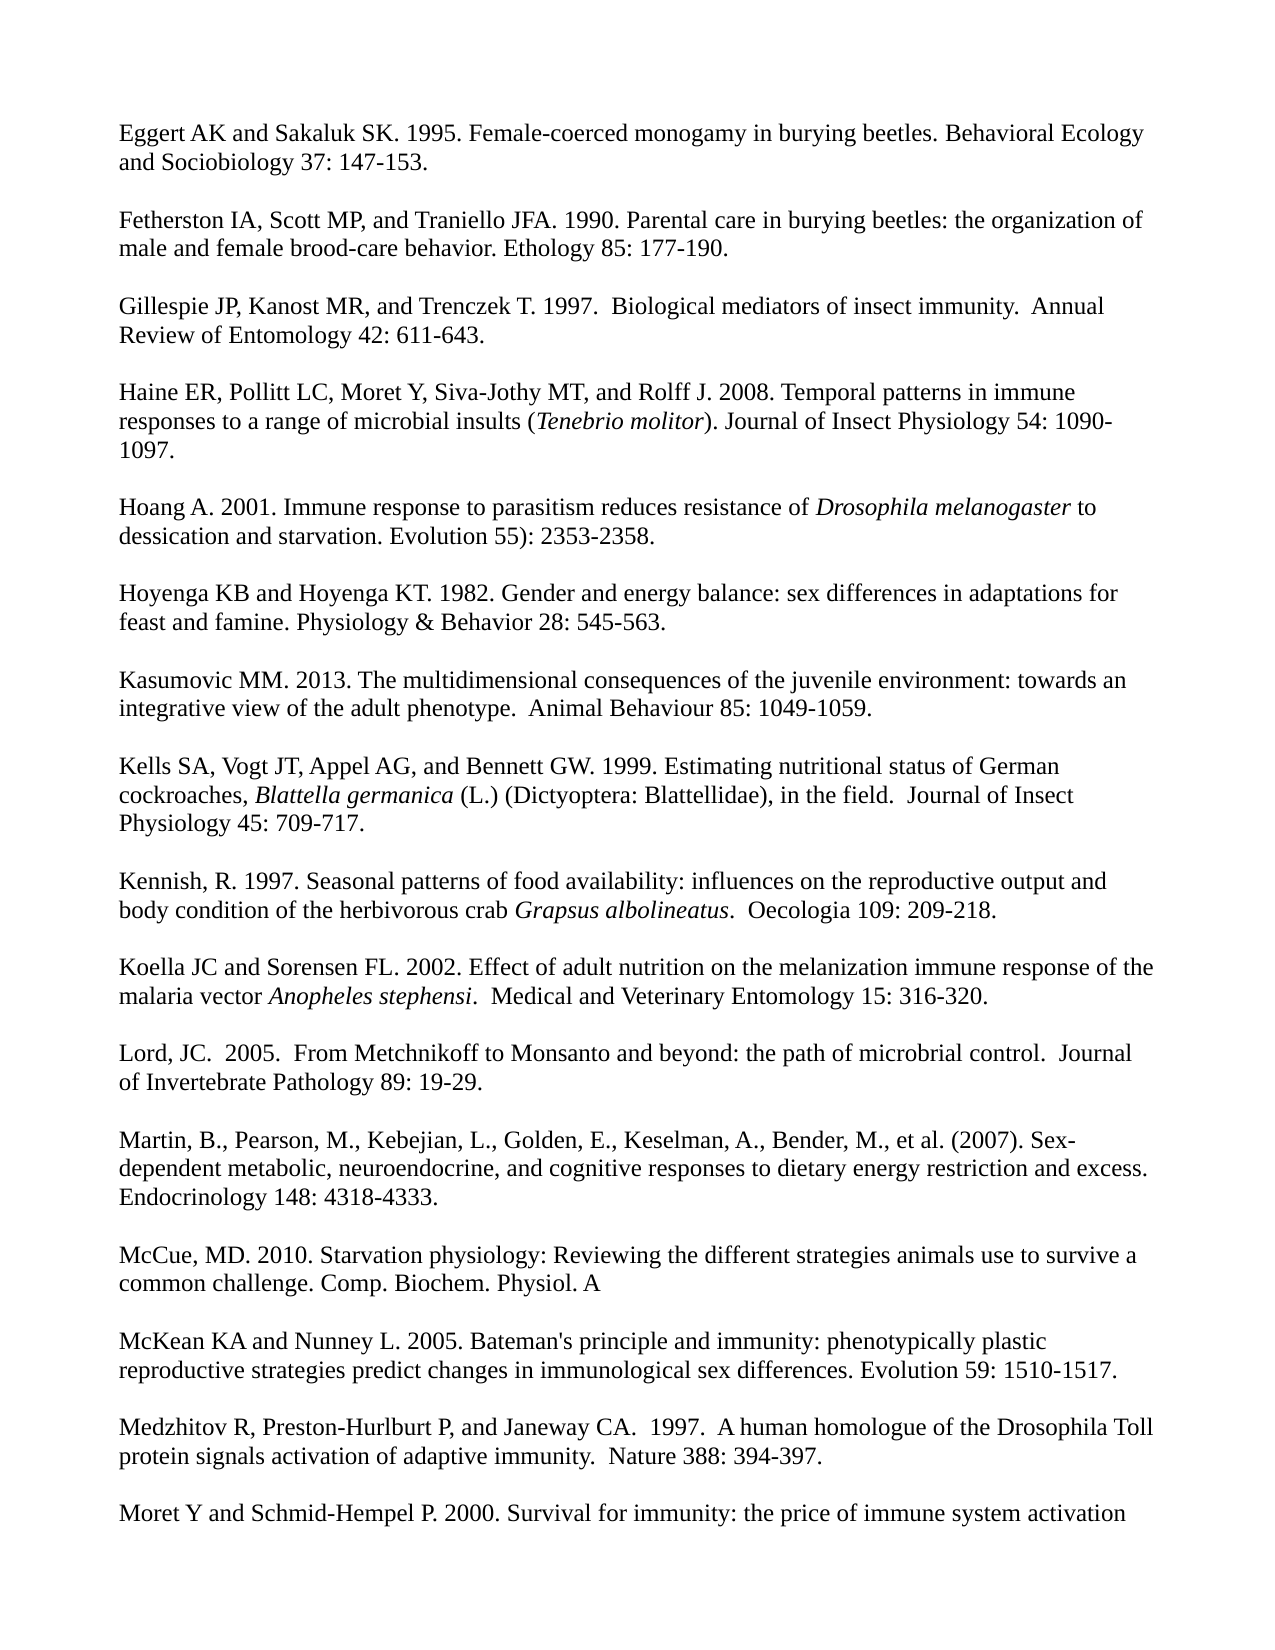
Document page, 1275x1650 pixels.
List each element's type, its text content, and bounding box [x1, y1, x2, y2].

text Fetherston IA, Scott MP, and Traniello JFA. 1990. Parental care in burying beetles: the organization of male and female brood-care behavior. Ethology 85: 177-190. [118, 205, 1156, 262]
text Martin, B., Pearson, M., Kebejian, L., Golden, E., Keselman, A., Bender, M., et al. (2007). Sex-dependent metabolic, neuroendocrine, and cognitive responses to dietary energy restriction and excess. Endocrinology 148: 4318-4333. [118, 1125, 1156, 1211]
text Moret Y and Schmid-Hempel P. 2000. Survival for immunity: the price of immune system activation [118, 1498, 1156, 1527]
text McKean KA and Nunney L. 2005. Bateman's principle and immunity: phenotypically plastic reproductive strategies predict changes in immunological sex differences. Evolution 59: 1510-1517. [118, 1326, 1156, 1383]
text McCue, MD. 2010. Starvation physiology: Reviewing the different strategies animals use to survive a common challenge. Comp. Biochem. Physiol. A [118, 1240, 1156, 1297]
text Koella JC and Sorensen FL. 2002. Effect of adult nutrition on the melanization immune response of the malaria vector Anopheles stephensi. Medical and Veterinary Entomology 15: 316-320. [118, 952, 1156, 1010]
text Kells SA, Vogt JT, Appel AG, and Bennett GW. 1999. Estimating nutritional status of German cockroaches, Blattella germanica (L.) (Dictyoptera: Blattellidae), in the field. Journal of Insect Physiology 45: 709-717. [118, 751, 1156, 837]
text Kasumovic MM. 2013. The multidimensional consequences of the juvenile environment: towards an integrative view of the adult phenotype. Animal Behaviour 85: 1049-1059. [118, 665, 1156, 722]
text Medzhitov R, Preston-Hurlburt P, and Janeway CA. 1997. A human homologue of the Drosophila Toll protein signals activation of adaptive immunity. Nature 388: 394-397. [118, 1412, 1156, 1470]
text Gillespie JP, Kanost MR, and Trenczek T. 1997. Biological mediators of insect immunity. Annual Review of Entomology 42: 611-643. [118, 291, 1156, 348]
text Hoang A. 2001. Immune response to parasitism reduces resistance of Drosophila melanogaster to dessication and starvation. Evolution 55): 2353-2358. [118, 492, 1156, 550]
text Eggert AK and Sakaluk SK. 1995. Female-coerced monogamy in burying beetles. Behavioral Ecology and Sociobiology 37: 147-153. [118, 118, 1156, 176]
text Haine ER, Pollitt LC, Moret Y, Siva-Jothy MT, and Rolff J. 2008. Temporal patterns in immune responses to a range of microbial insults (Tenebrio molitor). Journal of Insect Physiology 54: 1090-1097. [118, 377, 1156, 463]
text Kennish, R. 1997. Seasonal patterns of food availability: influences on the reproductive output and body condition of the herbivorous crab Grapsus albolineatus. Oecologia 109: 209-218. [118, 866, 1156, 923]
text Hoyenga KB and Hoyenga KT. 1982. Gender and energy balance: sex differences in adaptations for feast and famine. Physiology & Behavior 28: 545-563. [118, 578, 1156, 636]
text Lord, JC. 2005. From Metchnikoff to Monsanto and beyond: the path of microbrial control. Journal of Invertebrate Pathology 89: 19-29. [118, 1038, 1156, 1096]
